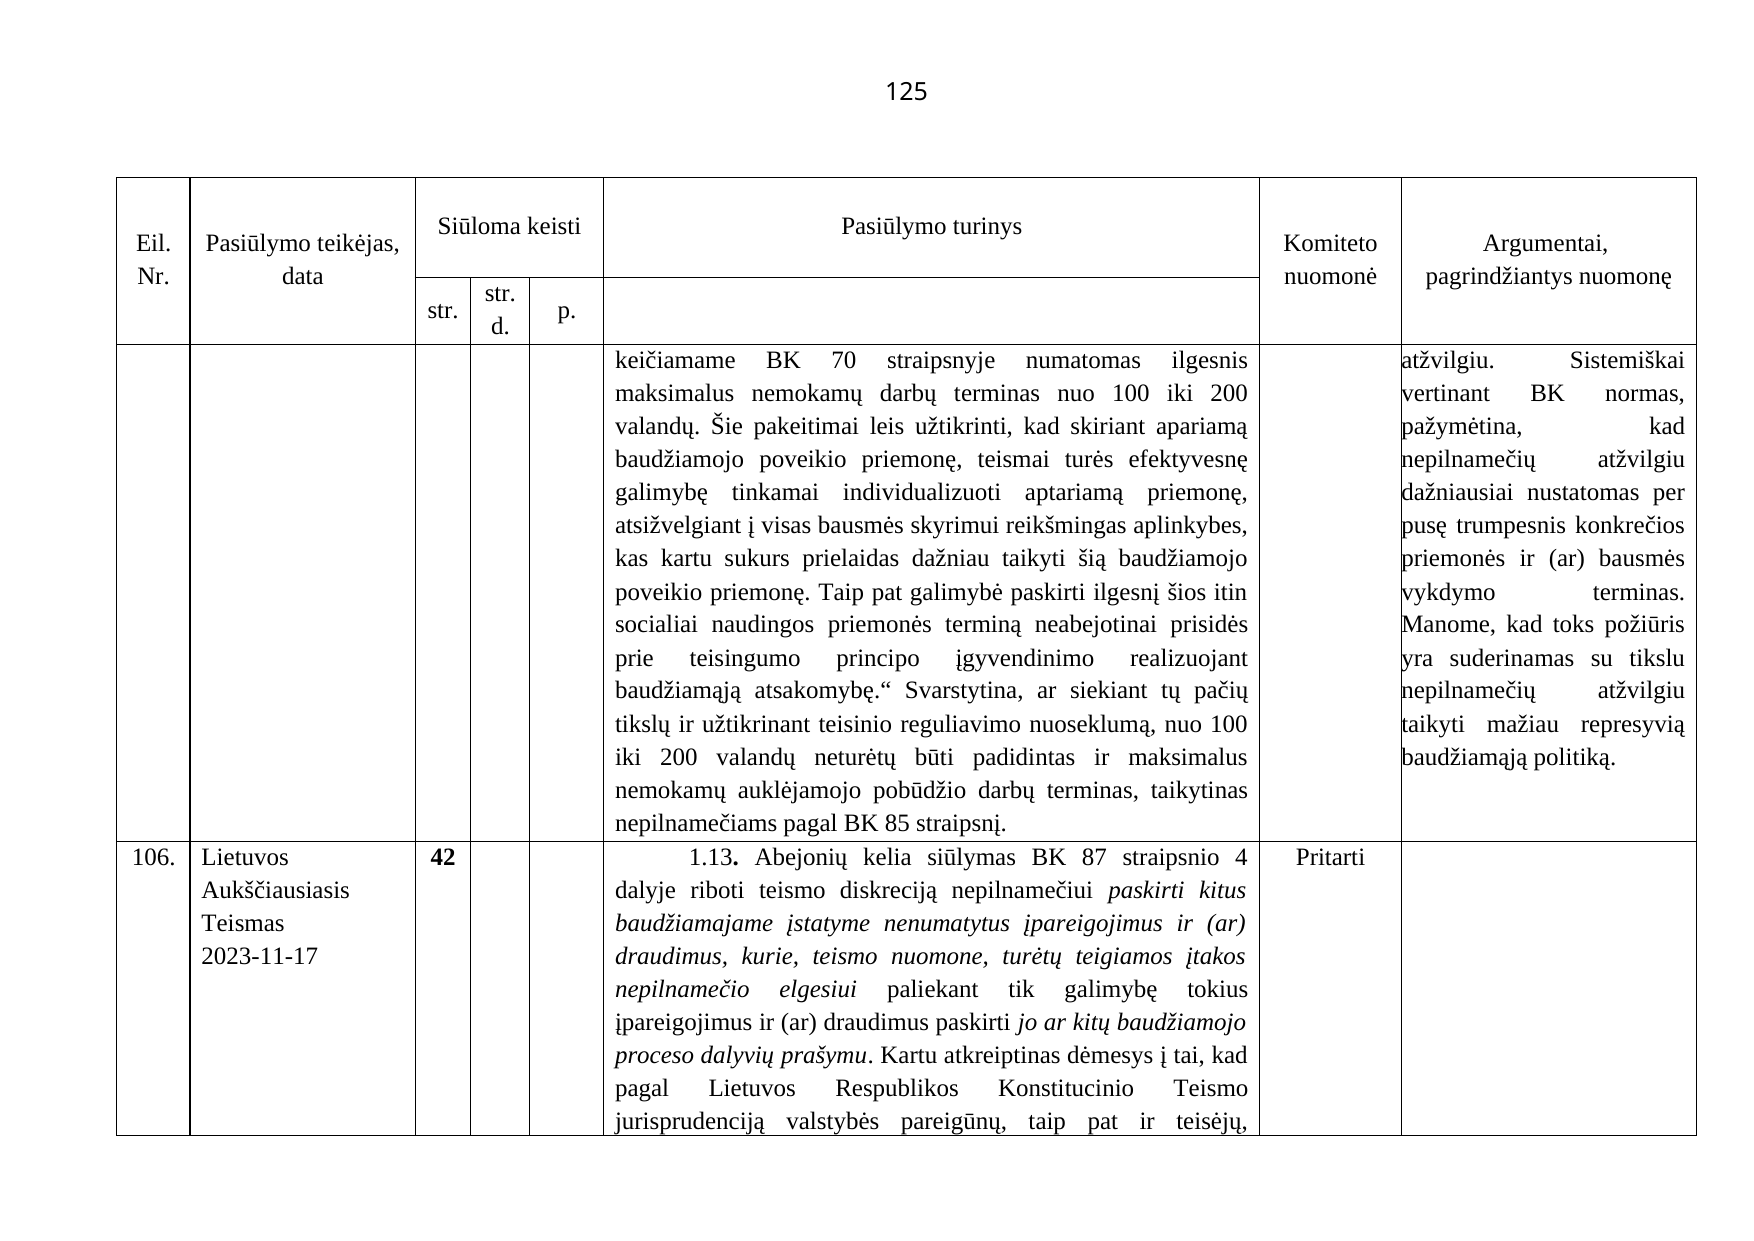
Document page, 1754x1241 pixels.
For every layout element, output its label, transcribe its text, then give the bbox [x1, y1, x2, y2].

table_cell [604, 278, 1259, 344]
table_header Argumentai, pagrindžiantys nuomonę [1402, 178, 1696, 344]
table_cell atžvilgiu. Sistemiškai vertinant BK normas, pažymėtina, kad nepilnamečių atžvilgiu dažniausiai nustatomas per pusę trumpesnis konkrečios priemonės ir (ar) bausmės vykdymo terminas. Manome, kad toks požiūris yra suderinamas su tikslu nepilnamečių atžvilgiu taikyti mažiau represyvią baudžiamąją politiką. [1402, 345, 1696, 841]
table_header Komiteto nuomonė [1260, 178, 1401, 344]
table_cell [530, 345, 603, 841]
table_cell [471, 842, 529, 1135]
table_cell [191, 345, 415, 841]
table_cell [416, 345, 470, 841]
table_cell 42 [416, 842, 470, 1135]
table_cell [471, 345, 529, 841]
table_cell keičiamame BK 70 straipsnyje numatomas ilgesnis maksimalus nemokamų darbų terminas nuo 100 iki 200 valandų. Šie pakeitimai leis užtikrinti, kad skiriant apariamą baudžiamojo poveikio priemonę, teismai turės efektyvesnę galimybę tinkamai individualizuoti aptariamą priemonę, atsižvelgiant į visas bausmės skyrimui reikšmingas aplinkybes, kas kartu sukurs prielaidas dažniau taikyti šią baudžiamojo poveikio priemonę. Taip pat galimybė paskirti ilgesnį šios itin socialiai naudingos priemonės terminą neabejotinai prisidės prie teisingumo principo įgyvendinimo realizuojant baudžiamąją atsakomybę.“ Svarstytina, ar siekiant tų pačių tikslų ir užtikrinant teisinio reguliavimo nuoseklumą, nuo 100 iki 200 valandų neturėtų būti padidintas ir maksimalus nemokamų auklėjamojo pobūdžio darbų terminas, taikytinas nepilnamečiams pagal BK 85 straipsnį. [604, 345, 1259, 841]
table_cell Lietuvos Aukščiausiasis Teismas 2023-11-17 [191, 842, 415, 1135]
table_cell [117, 345, 189, 841]
table_cell p. [530, 278, 603, 344]
table_cell str. d. [471, 278, 529, 344]
table_header Siūloma keisti [416, 178, 603, 277]
table_header Pasiūlymo turinys [604, 178, 1259, 277]
table_cell Pritarti [1260, 842, 1401, 1135]
table_cell [1260, 345, 1401, 841]
table_cell str. [416, 278, 470, 344]
table_header Eil. Nr. [117, 178, 189, 344]
table_cell 1.13. Abejonių kelia siūlymas BK 87 straipsnio 4 dalyje riboti teismo diskreciją nepilnamečiui paskirti kitus baudžiamajame įstatyme nenumatytus įpareigojimus ir (ar) draudimus, kurie, teismo nuomone, turėtų teigiamos įtakos nepilnamečio elgesiui paliekant tik galimybę tokius įpareigojimus ir (ar) draudimus paskirti jo ar kitų baudžiamojo proceso dalyvių prašymu. Kartu atkreiptinas dėmesys į tai, kad pagal Lietuvos Respublikos Konstitucinio Teismo jurisprudenciją valstybės pareigūnų, taip pat ir teisėjų, [604, 842, 1259, 1135]
table_cell [530, 842, 603, 1135]
table_header Pasiūlymo teikėjas, data [191, 178, 415, 344]
table_cell 106. [117, 842, 189, 1135]
table_cell [1402, 842, 1696, 1135]
